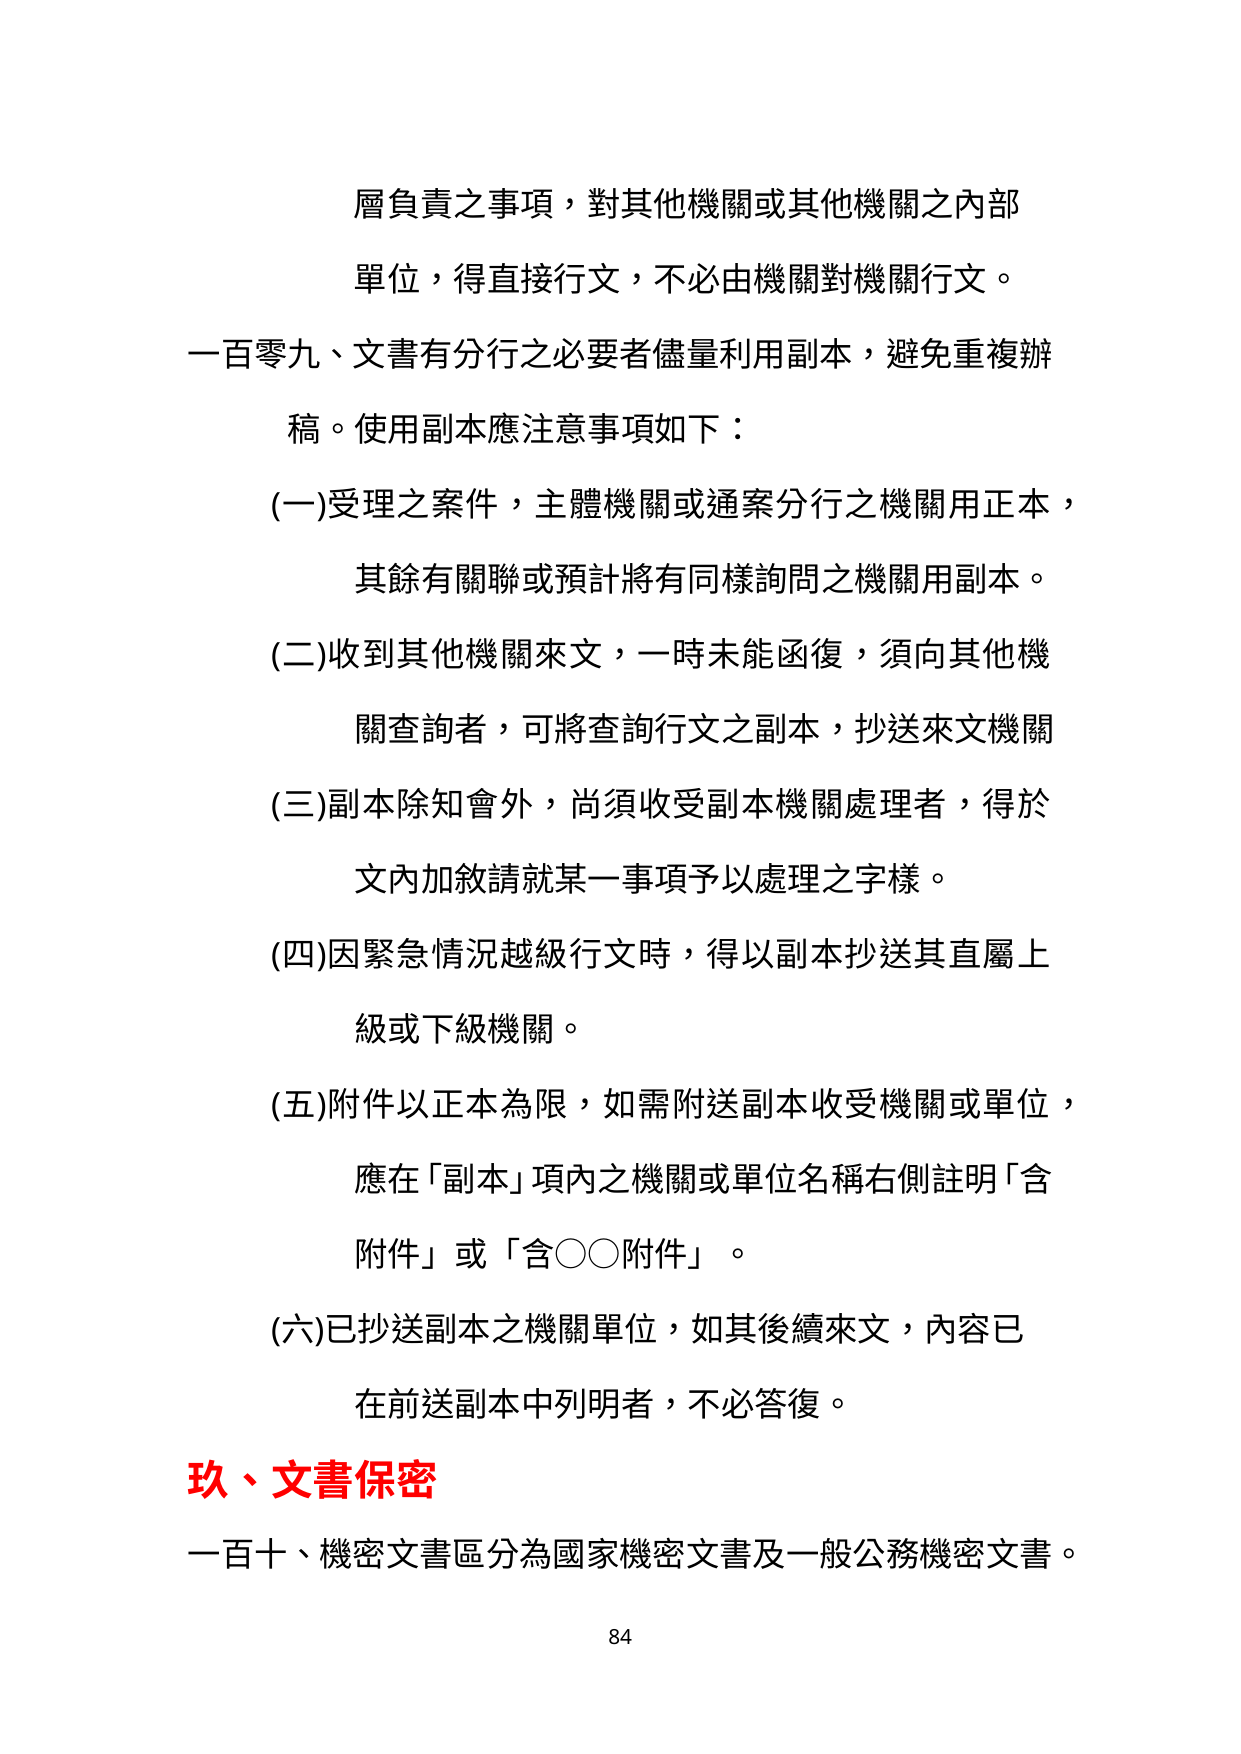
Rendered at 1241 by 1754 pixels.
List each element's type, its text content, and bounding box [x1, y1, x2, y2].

text 層負責之事項，對其他機關或其他機關之內部單位，得直接行文，不必由機關對機關行文。 [300, 164, 1053, 314]
text (三)副本除知會外，尚須收受副本機關處理者，得於文內加敘請就某一事項予以處理之字樣。 [271, 764, 1053, 914]
text 一百十、機密文書區分為國家機密文書及一般公務機密文書。 [187, 1514, 1053, 1589]
text (一)受理之案件，主體機關或通案分行之機關用正本，其餘有關聯或預計將有同樣詢問之機關用副本。 [271, 464, 1053, 614]
text (四)因緊急情況越級行文時，得以副本抄送其直屬上級或下級機關。 [271, 914, 1053, 1064]
text (二)收到其他機關來文，一時未能函復，須向其他機關查詢者，可將查詢行文之副本，抄送來文機關。 [271, 614, 1053, 764]
text (五)附件以正本為限，如需附送副本收受機關或單位，應在「副本」項內之機關或單位名稱右側註明「含附件」或「含○○附件」。 [271, 1064, 1053, 1289]
text 玖、文書保密 [187, 1439, 1053, 1514]
text 一百零九、文書有分行之必要者儘量利用副本，避免重複辦稿。使用副本應注意事項如下： [187, 314, 1053, 464]
text (六)已抄送副本之機關單位，如其後續來文，內容已在前送副本中列明者，不必答復。 [271, 1289, 1053, 1439]
